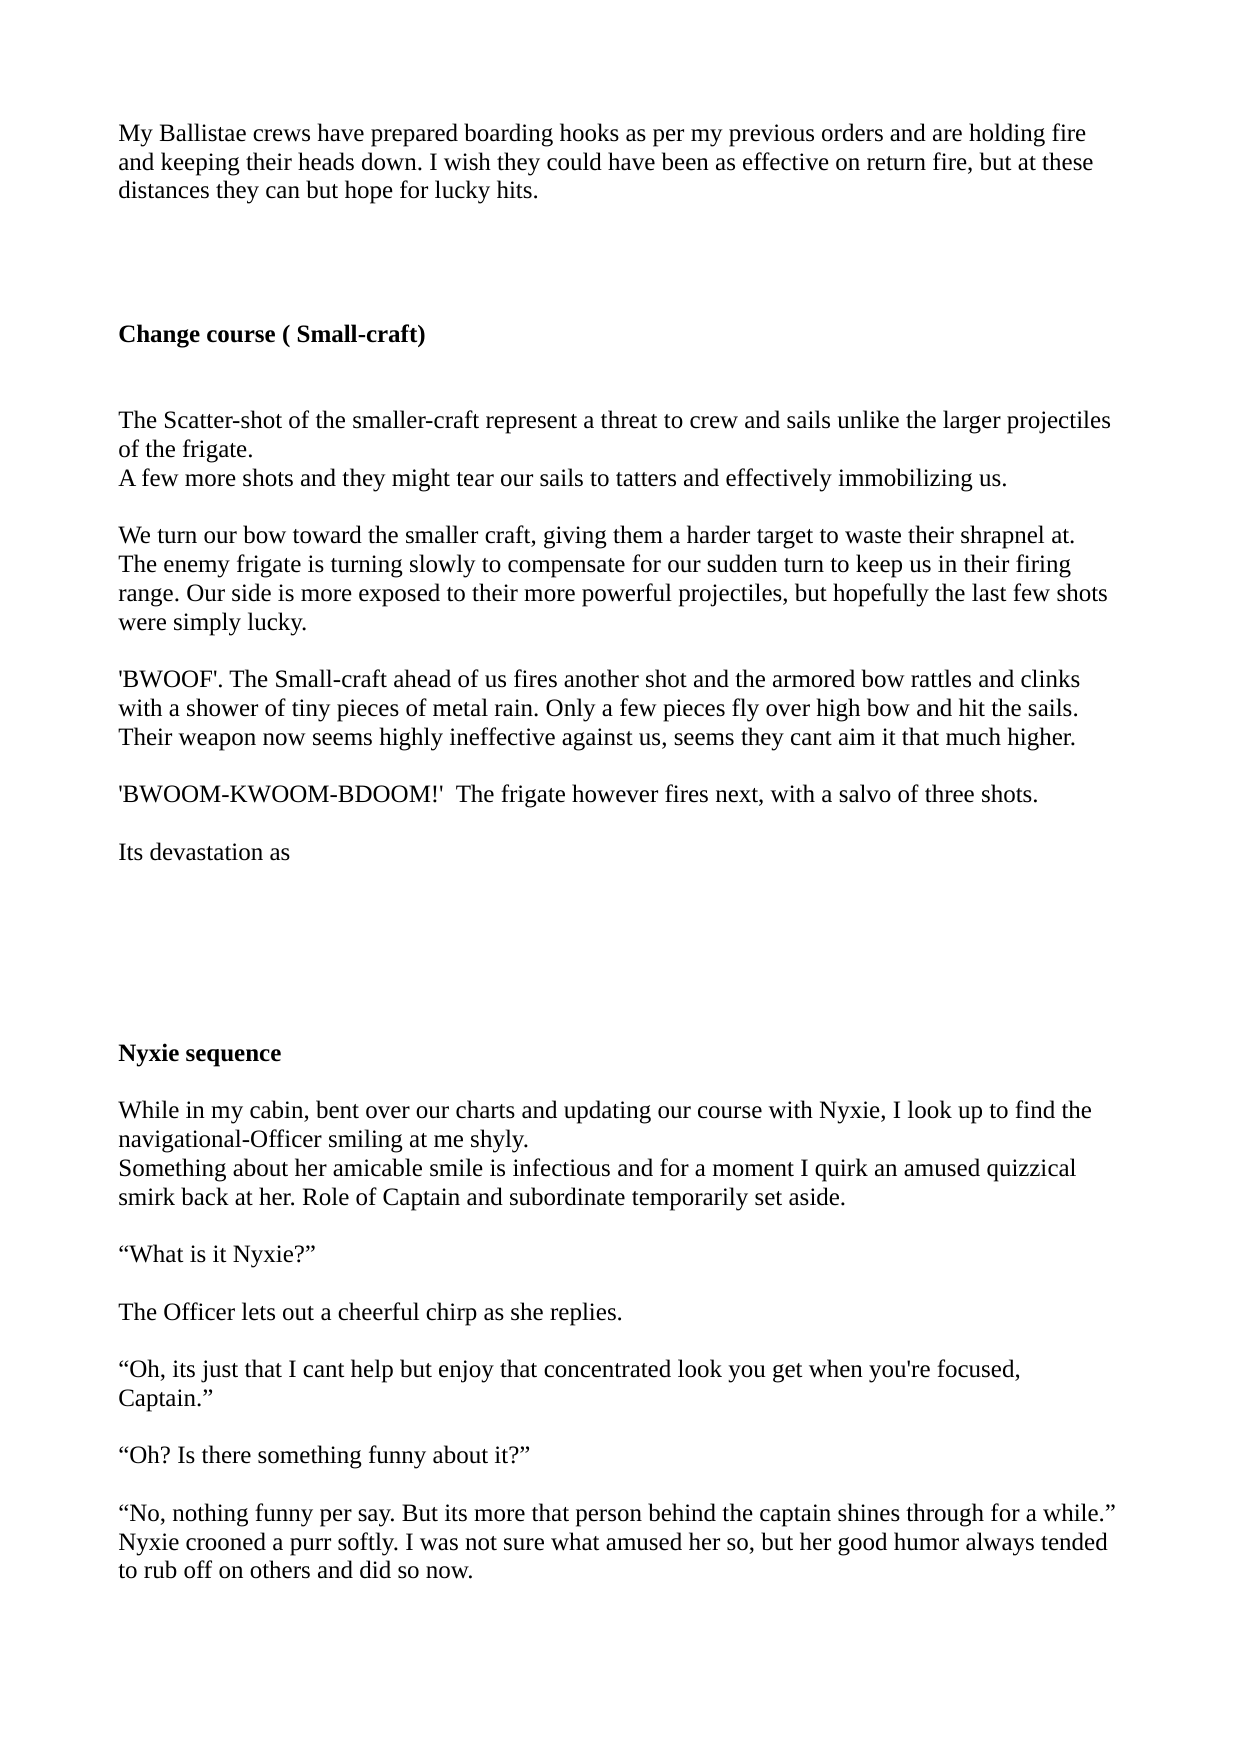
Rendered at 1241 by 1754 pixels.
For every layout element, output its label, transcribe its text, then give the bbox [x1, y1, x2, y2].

text The enemy frigate is turning slowly to compensate for our sudden turn to keep us in their firing range. Our side is more exposed to their more powerful projectiles, but hopefully the last few shots were simply lucky. [118, 549, 1122, 636]
text We turn our bow toward the smaller craft, giving them a harder target to waste their shrapnel at. [118, 521, 1122, 549]
text “Oh, its just that I cant help but enjoy that concentrated look you get when you're focused, Captain.” [118, 1354, 1122, 1412]
text 'BWOOM-KWOOM-BDOOM!' The frigate however fires next, with a salvo of three shots. [118, 779, 1122, 808]
text While in my cabin, bent over our charts and updating our course with Nyxie, I look up to find the navigational-Officer smiling at me shyly. [118, 1096, 1122, 1153]
text Change course ( Small-craft) [118, 319, 1122, 348]
text Nyxie sequence [118, 1038, 1122, 1067]
text The Scatter-shot of the smaller-craft represent a threat to crew and sails unlike the larger projectiles of the frigate. [118, 406, 1122, 463]
text A few more shots and they might tear our sails to tatters and effectively immobilizing us. [118, 463, 1122, 492]
text Its devastation as [118, 837, 1122, 866]
text The Officer lets out a cheerful chirp as she replies. [118, 1297, 1122, 1326]
text Something about her amicable smile is infectious and for a moment I quirk an amused quizzical smirk back at her. Role of Captain and subordinate temporarily set aside. [118, 1153, 1122, 1211]
text My Ballistae crews have prepared boarding hooks as per my previous orders and are holding fire and keeping their heads down. I wish they could have been as effective on return fire, but at these distances they can but hope for lucky hits. [118, 118, 1122, 204]
text “No, nothing funny per say. But its more that person behind the captain shines through for a while.” Nyxie crooned a purr softly. I was not sure what amused her so, but her good humor always tended to rub off on others and did so now. [118, 1498, 1122, 1584]
text 'BWOOF'. The Small-craft ahead of us fires another shot and the armored bow rattles and clinks with a shower of tiny pieces of metal rain. Only a few pieces fly over high bow and hit the sails. Their weapon now seems highly ineffective against us, seems they cant aim it that much higher. [118, 664, 1122, 751]
text “Oh? Is there something funny about it?” [118, 1441, 1122, 1469]
text “What is it Nyxie?” [118, 1239, 1122, 1268]
